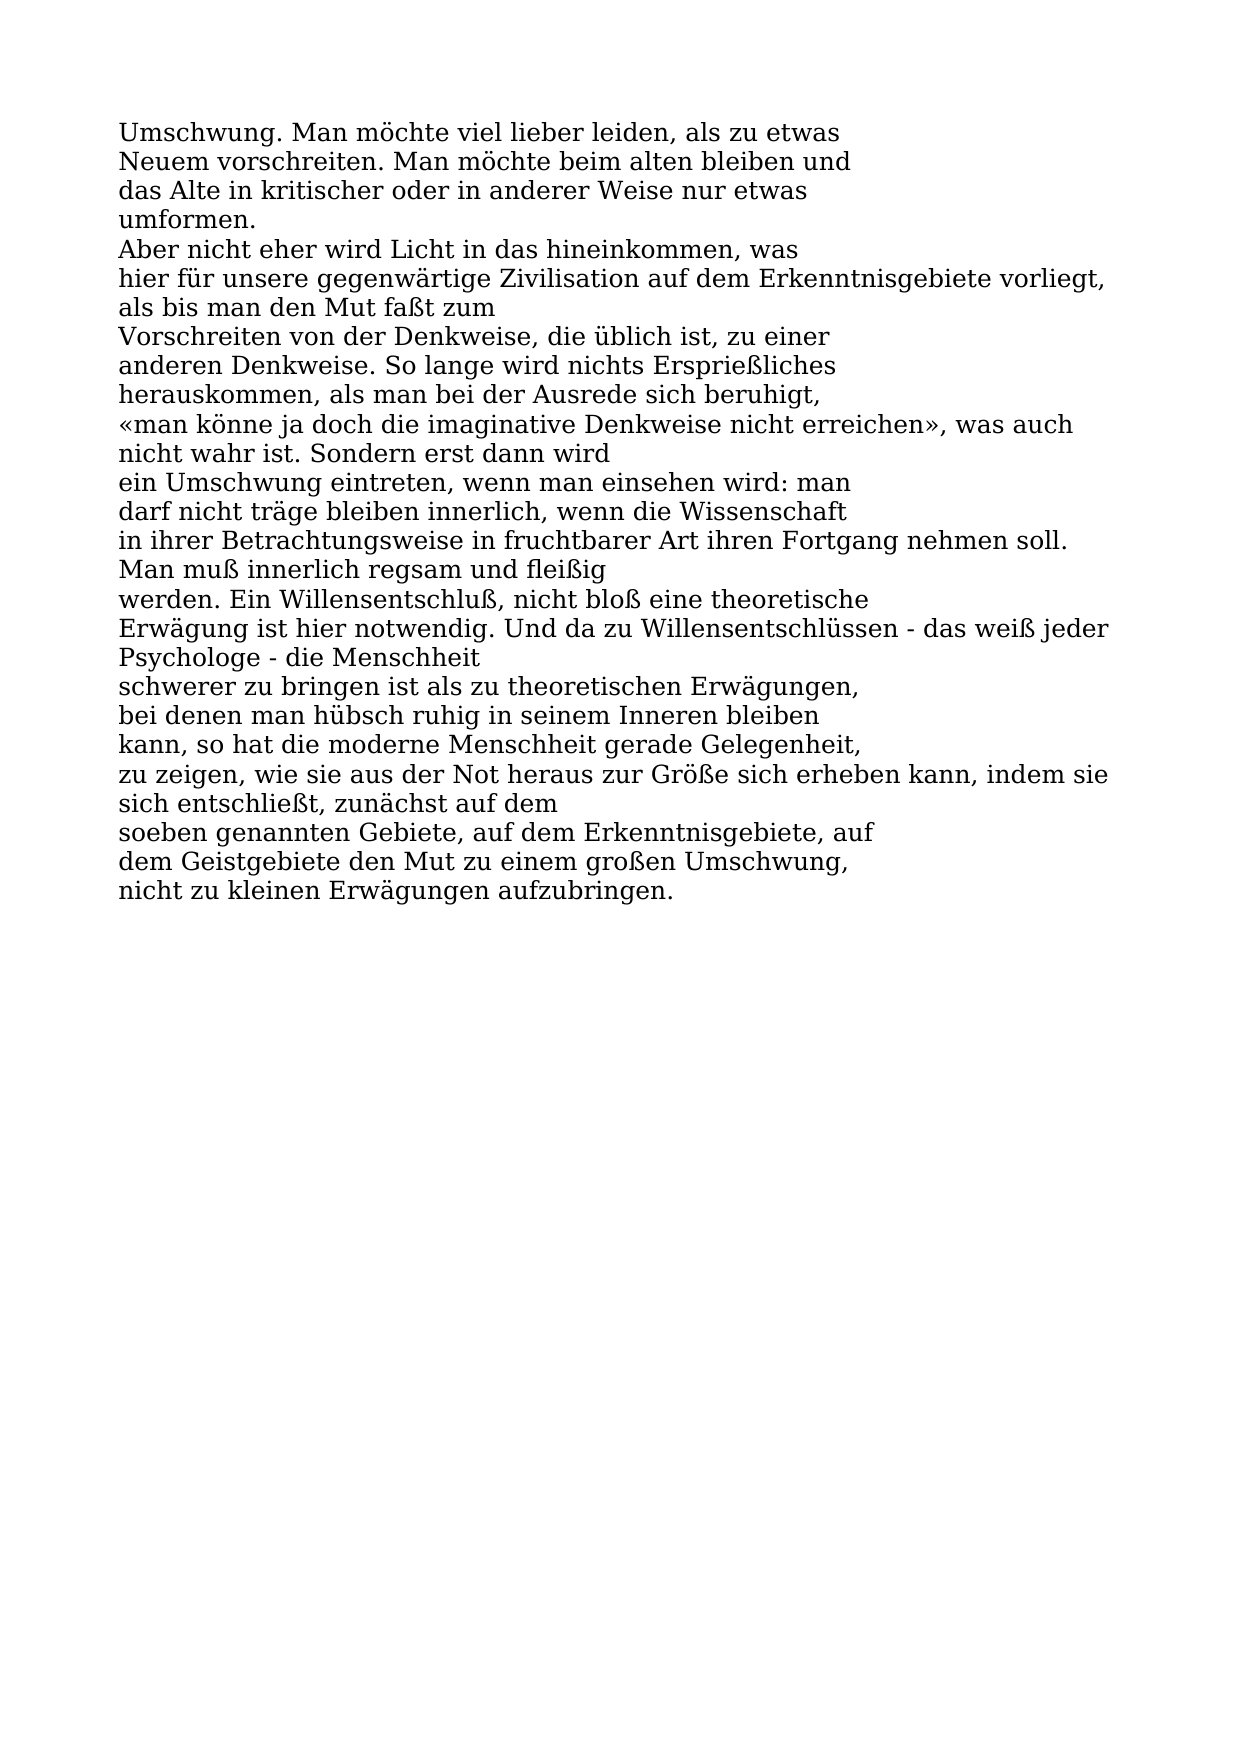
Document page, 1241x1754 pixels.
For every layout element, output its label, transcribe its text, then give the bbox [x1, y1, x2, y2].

text ein Umschwung eintreten, wenn man einsehen wird: man [118, 468, 1122, 497]
text Umschwung. Man möchte viel lieber leiden, als zu etwas [118, 118, 1122, 147]
text in ihrer Betrachtungsweise in fruchtbarer Art ihren Fortgang nehmen soll. Man muß innerlich regsam und fleißig [118, 526, 1122, 585]
text Neuem vorschreiten. Man möchte beim alten bleiben und [118, 147, 1122, 176]
text anderen Denkweise. So lange wird nichts Ersprießliches [118, 351, 1122, 381]
text darf nicht träge bleiben innerlich, wenn die Wissenschaft [118, 497, 1122, 526]
text «man könne ja doch die imaginative Denkweise nicht erreichen», was auch nicht wahr ist. Sondern erst dann wird [118, 410, 1122, 468]
text Erwägung ist hier notwendig. Und da zu Willensentschlüssen - das weiß jeder Psychologe - die Menschheit [118, 614, 1122, 672]
text bei denen man hübsch ruhig in seinem Inneren bleiben [118, 701, 1122, 731]
text soeben genannten Gebiete, auf dem Erkenntnisgebiete, auf [118, 818, 1122, 847]
text hier für unsere gegenwärtige Zivilisation auf dem Erkenntnisgebiete vorliegt, als bis man den Mut faßt zum [118, 264, 1122, 322]
text dem Geistgebiete den Mut zu einem großen Umschwung, [118, 847, 1122, 876]
text herauskommen, als man bei der Ausrede sich beruhigt, [118, 381, 1122, 410]
text werden. Ein Willensentschluß, nicht bloß eine theoretische [118, 585, 1122, 614]
text nicht zu kleinen Erwägungen aufzubringen. [118, 876, 1122, 906]
text kann, so hat die moderne Menschheit gerade Gelegenheit, [118, 731, 1122, 760]
text Vorschreiten von der Denkweise, die üblich ist, zu einer [118, 322, 1122, 351]
text Aber nicht eher wird Licht in das hineinkommen, was [118, 235, 1122, 264]
text zu zeigen, wie sie aus der Not heraus zur Größe sich erheben kann, indem sie sich entschließt, zunächst auf dem [118, 760, 1122, 818]
text das Alte in kritischer oder in anderer Weise nur etwas [118, 176, 1122, 206]
text schwerer zu bringen ist als zu theoretischen Erwägungen, [118, 672, 1122, 701]
text umformen. [118, 206, 1122, 235]
